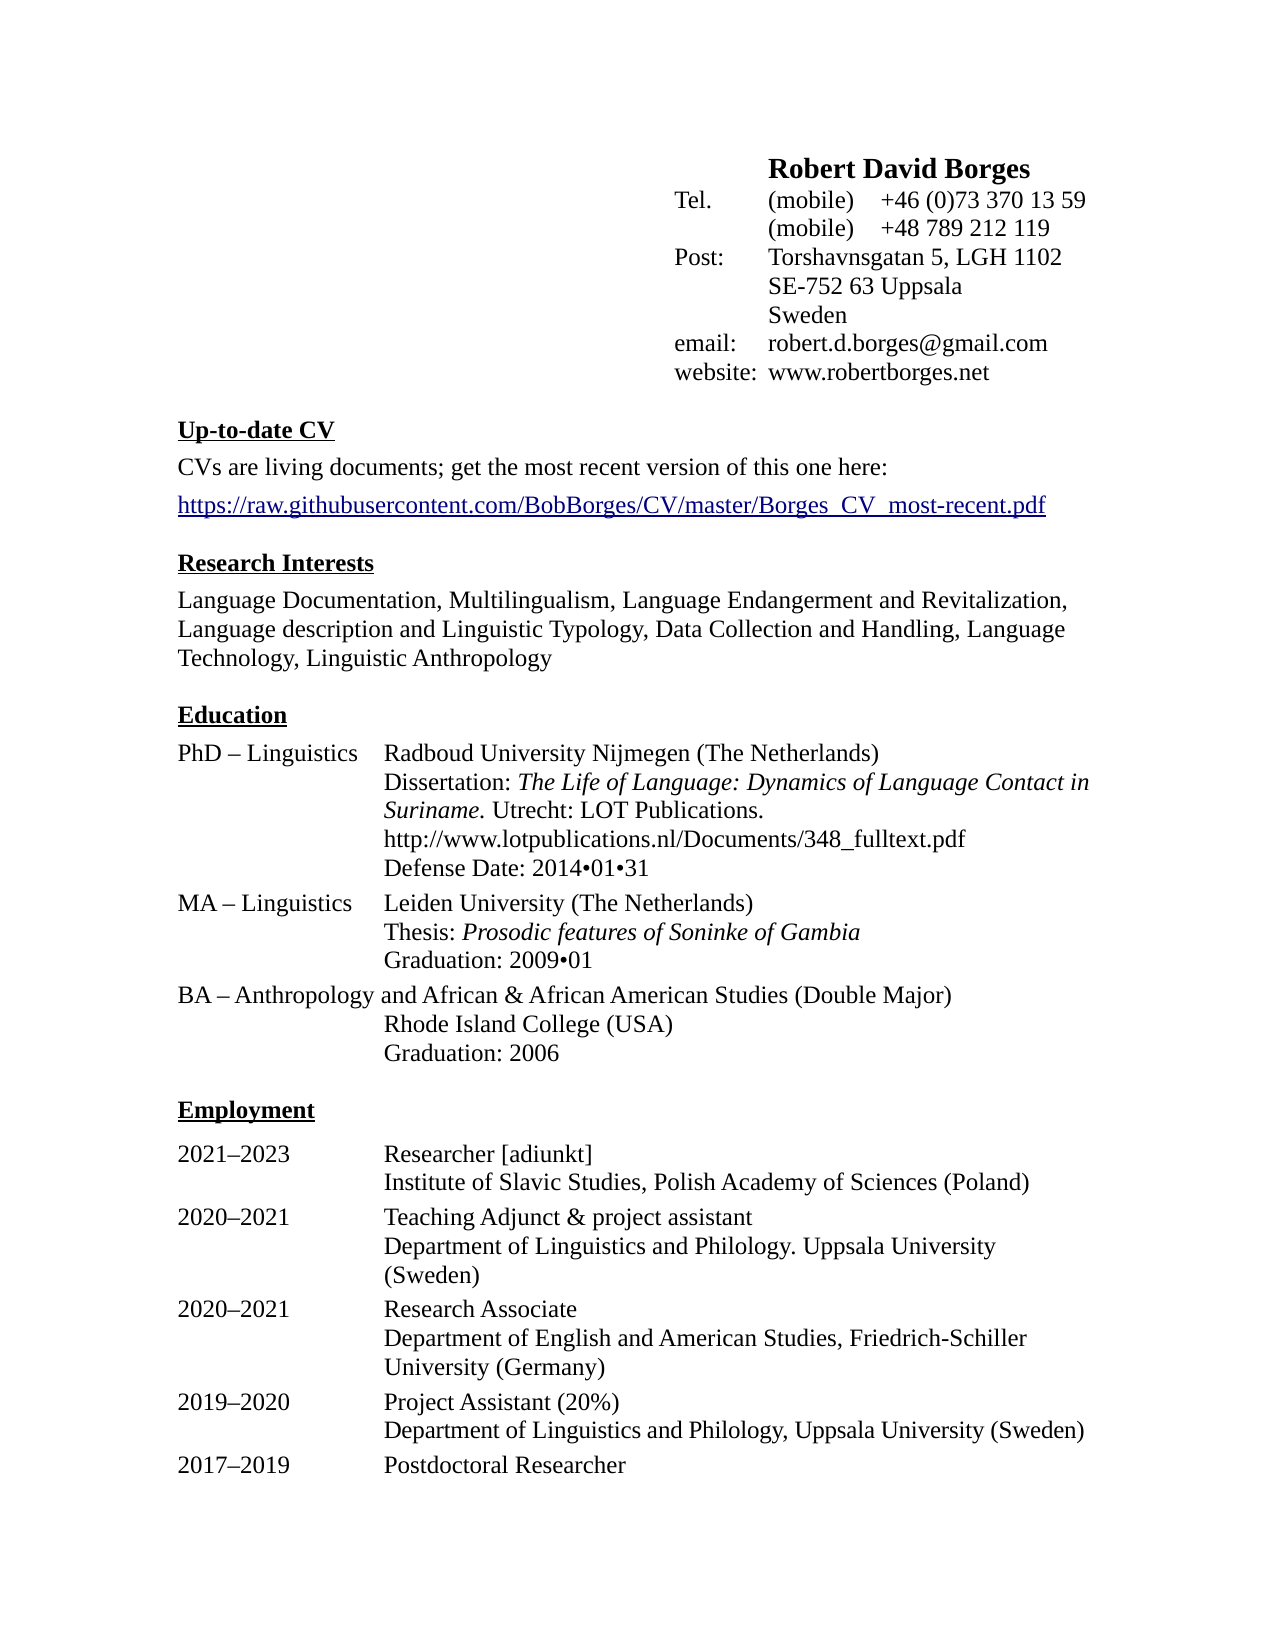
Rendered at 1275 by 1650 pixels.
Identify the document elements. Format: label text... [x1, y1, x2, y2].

text Tel. (mobile) +46 (0)73 370 13 59 [177, 185, 1098, 213]
text Defense Date: 2014•01•31 [177, 853, 1098, 882]
text Graduation: 2006 [177, 1038, 1098, 1066]
text Research Interests [177, 548, 1098, 576]
text Graduation: 2009•01 [177, 945, 1098, 974]
text 2017–2019 Postdoctoral Researcher [177, 1450, 1098, 1479]
text 2020–2021 Research Associate [177, 1294, 1098, 1323]
text Department of Linguistics and Philology, Uppsala University (Sweden) [177, 1416, 1098, 1444]
text Robert David Borges [177, 151, 1098, 185]
text Employment [177, 1095, 1098, 1124]
text Sweden [177, 300, 1098, 328]
text email: robert.d.borges@gmail.com [177, 328, 1098, 357]
text PhD – Linguistics Radboud University Nijmegen (The Netherlands) [177, 738, 1098, 767]
text 2020–2021 Teaching Adjunct & project assistant [177, 1202, 1098, 1231]
text Post: Torshavnsgatan 5, LGH 1102 [177, 242, 1098, 271]
text BA – Anthropology and African & African American Studies (Double Major) [177, 980, 1098, 1009]
text Institute of Slavic Studies, Polish Academy of Sciences (Poland) [177, 1167, 1098, 1196]
text Thesis: Prosodic features of Soninke of Gambia [177, 917, 1098, 945]
text Dissertation: The Life of Language: Dynamics of Language Contact in Suriname. Utrecht: LOT Publications. [177, 767, 1098, 824]
text website: www.robertborges.net [177, 357, 1098, 386]
text 2021–2023 Researcher [adiunkt] [177, 1139, 1098, 1167]
text (mobile) +48 789 212 119 [177, 213, 1098, 242]
text Up-to-date CV [177, 415, 1098, 443]
text Department of Linguistics and Philology. Uppsala University (Sweden) [177, 1231, 1098, 1288]
text Department of English and American Studies, Friedrich-Schiller University (Germany) [177, 1323, 1098, 1381]
text SE-752 63 Uppsala [177, 271, 1098, 300]
text https://raw.githubusercontent.com/BobBorges/CV/master/Borges_CV_most-recent.pdf [177, 490, 1098, 519]
text MA – Linguistics Leiden University (The Netherlands) [177, 888, 1098, 917]
text Rhode Island College (USA) [177, 1009, 1098, 1038]
text http://www.lotpublications.nl/Documents/348_fulltext.pdf [177, 824, 1098, 853]
text Education [177, 700, 1098, 729]
text Language Documentation, Multilingualism, Language Endangerment and Revitalization, Language description and Linguistic Typology, Data Collection and Handling, Language Technology, Linguistic Anthropology [177, 585, 1098, 672]
text CVs are living documents; get the most recent version of this one here: [177, 452, 1098, 481]
text 2019–2020 Project Assistant (20%) [177, 1387, 1098, 1416]
